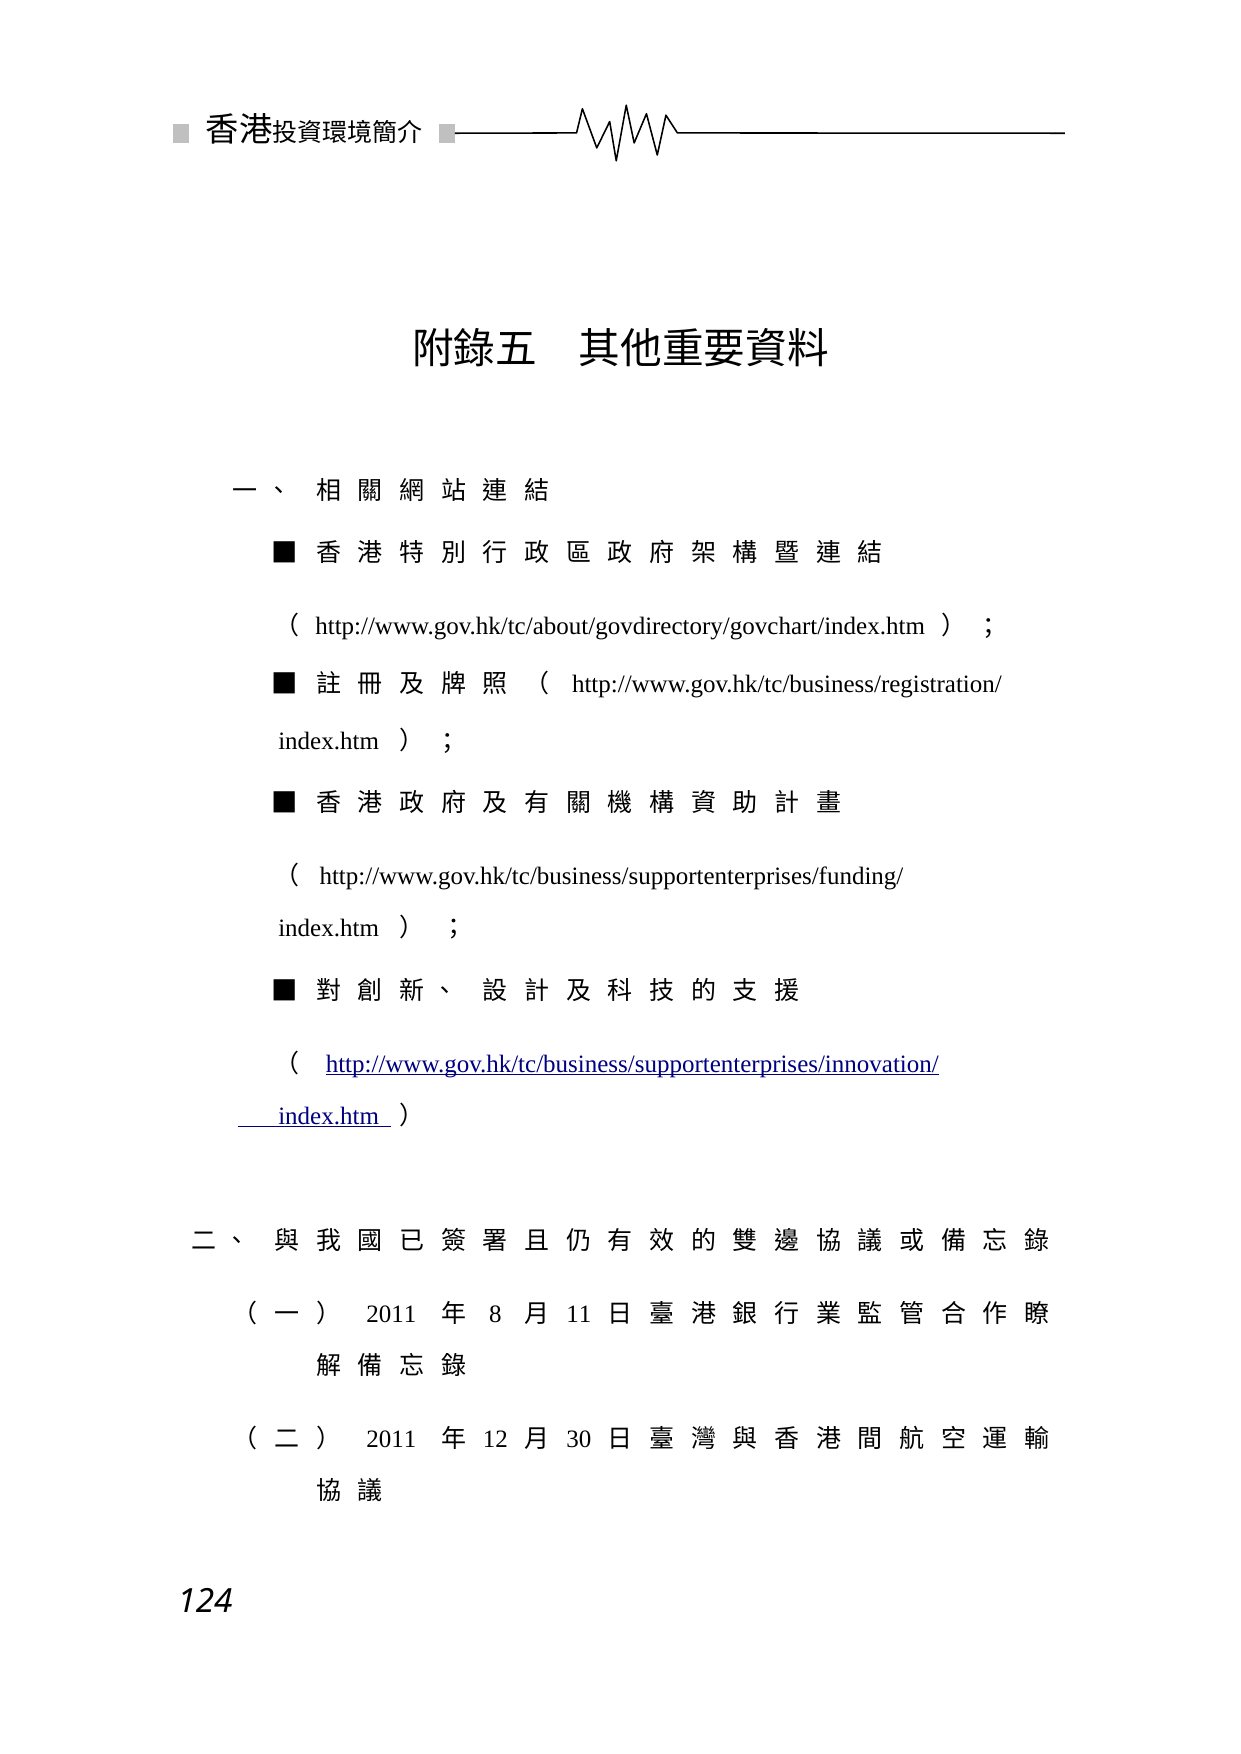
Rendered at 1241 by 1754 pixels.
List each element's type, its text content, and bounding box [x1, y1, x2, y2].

text 二、與我國已簽署且仍有效的雙邊協議或備忘錄 [183, 1197, 1058, 1259]
text 一、相關網站連結 [183, 447, 1058, 509]
text （http://www.gov.hk/tc/business/supportenterprises/innovation/index.htm） [238, 1009, 1058, 1134]
text 註冊及牌照（http://www.gov.hk/tc/business/registration/index.htm）； [238, 634, 1058, 759]
text （http://www.gov.hk/tc/business/supportenterprises/funding/index.htm）； [238, 822, 1058, 947]
text 附錄五 其他重要資料 [183, 304, 1058, 366]
text 對創新、設計及科技的支援 [238, 947, 1058, 1009]
text （一）2011年8月11日臺港銀行業監管合作瞭解備忘錄 [207, 1259, 1058, 1384]
text （二）2011年12月30日臺灣與香港間航空運輸協議 [207, 1384, 1058, 1509]
text （http://www.gov.hk/tc/about/govdirectory/govchart/index.htm）； [238, 572, 1058, 634]
text 香港政府及有關機構資助計畫 [238, 759, 1058, 822]
text 香港特別行政區政府架構暨連結 [238, 509, 1058, 572]
